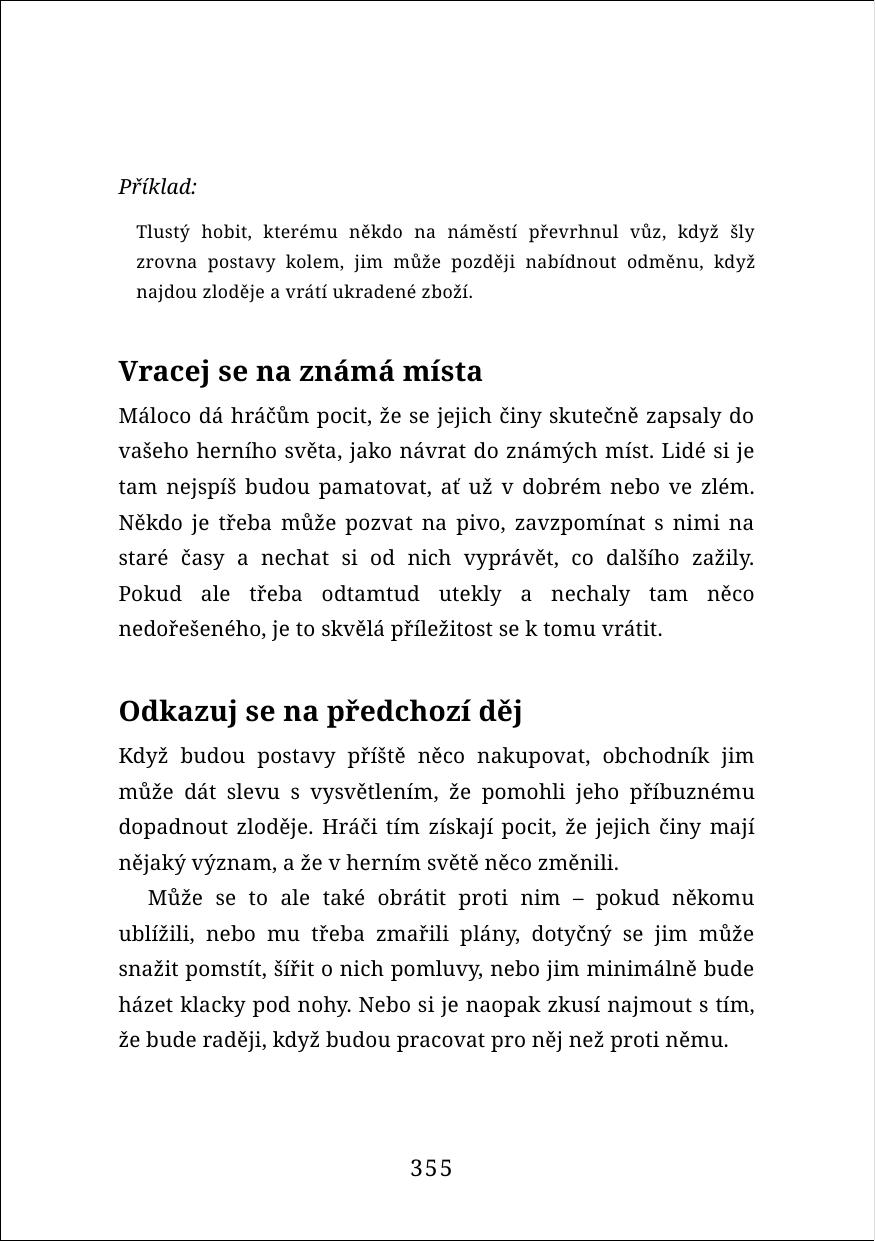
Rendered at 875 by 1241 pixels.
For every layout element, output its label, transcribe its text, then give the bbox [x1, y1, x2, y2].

subtitle Odkazuj se na předchozí děj [118, 691, 756, 729]
subtitle Vracej se na známá místa [118, 351, 756, 389]
text Máloco dá hráčům pocit, že se jejich činy skutečně zapsaly do vašeho herního světa, jako návrat do známých míst. Lidé si je tam nejspíš budou pamatovat, ať už v dobrém nebo ve zlém. Někdo je třeba může pozvat na pivo, zavzpomínat s nimi na staré časy a nechat si od nich vyprávět, co dalšího zažily. Pokud ale třeba odtamtud utekly a nechaly tam něco nedořešeného, je to skvělá příležitost se k tomu vrátit. [118, 401, 756, 643]
text Příklad: [118, 172, 756, 200]
text Když budou postavy příště něco nakupovat, obchodník jim může dát slevu s vysvětlením, že pomohli jeho příbuznému dopadnout zloděje. Hráči tím získají pocit, že jejich činy mají nějaký význam, a že v herním světě něco změnili. Může se to ale také obrátit proti nim – pokud někomu ublížili, nebo mu třeba zmařili plány, dotyčný se jim může snažit pomstít, šířit o nich pomluvy, nebo jim minimálně bude házet klacky pod nohy. Nebo si je naopak zkusí najmout s tím, že bude raději, když budou pracovat pro něj než proti němu. [118, 741, 756, 1054]
text Tlustý hobit, kterému někdo na náměstí převrhnul vůz, když šly zrovna postavy kolem, jim může později nabídnout odměnu, když najdou zloděje a vrátí ukradené zboží. [136, 219, 756, 304]
